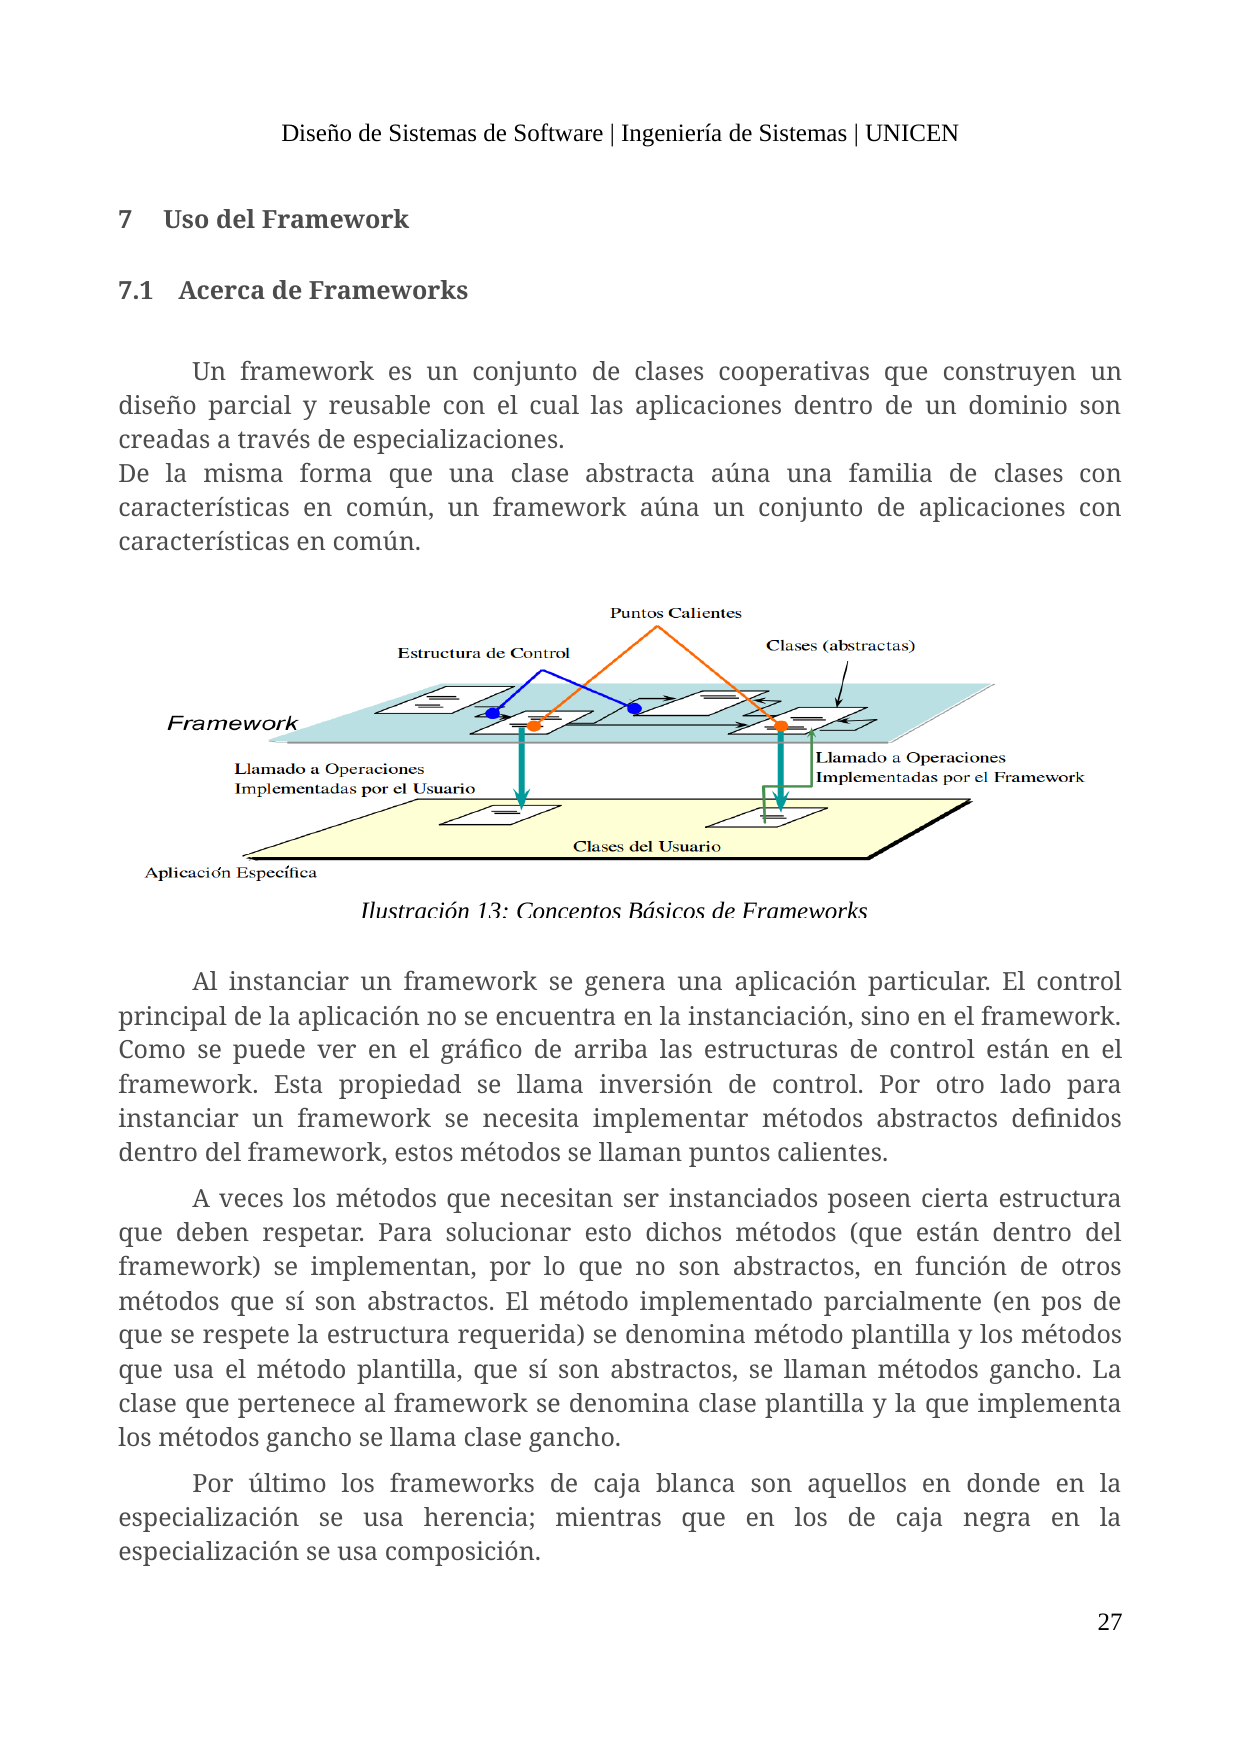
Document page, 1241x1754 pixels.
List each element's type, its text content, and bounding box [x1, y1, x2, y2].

subtitle Acerca de Frameworks [118, 273, 1122, 307]
text De la misma forma que una clase abstracta aúna una familia de clases con características en común, un framework aúna un conjunto de aplicaciones con características en común. [118, 456, 1122, 558]
picture [137, 604, 1093, 888]
subtitle Uso del Framework [118, 201, 1122, 235]
text A veces los métodos que necesitan ser instanciados poseen cierta estructura que deben respetar. Para solucionar esto dichos métodos (que están dentro del framework) se implementan, por lo que no son abstractos, en función de otros métodos que sí son abstractos. El método implementado parcialmente (en pos de que se respete la estructura requerida) se denomina método plantilla y los métodos que usa el método plantilla, que sí son abstractos, se llaman métodos gancho. La clase que pertenece al framework se denomina clase plantilla y la que implementa los métodos gancho se llama clase gancho. [118, 1181, 1122, 1453]
text Al instanciar un framework se genera una aplicación particular. El control principal de la aplicación no se encuentra en la instanciación, sino en el framework. Como se puede ver en el gráfico de arriba las estructuras de control están en el framework. Esta propiedad se llama inversión de control. Por otro lado para instanciar un framework se necesita implementar métodos abstractos definidos dentro del framework, estos métodos se llaman puntos calientes. [118, 964, 1122, 1168]
text Ilustración 13: Conceptos Básicos de Frameworks [121, 896, 1109, 917]
text Por último los frameworks de caja blanca son aquellos en donde en la especialización se usa herencia; mientras que en los de caja negra en la especialización se usa composición. [118, 1466, 1122, 1568]
text Un framework es un conjunto de clases cooperativas que construyen un diseño parcial y reusable con el cual las aplicaciones dentro de un dominio son creadas a través de especializaciones. [118, 353, 1122, 456]
